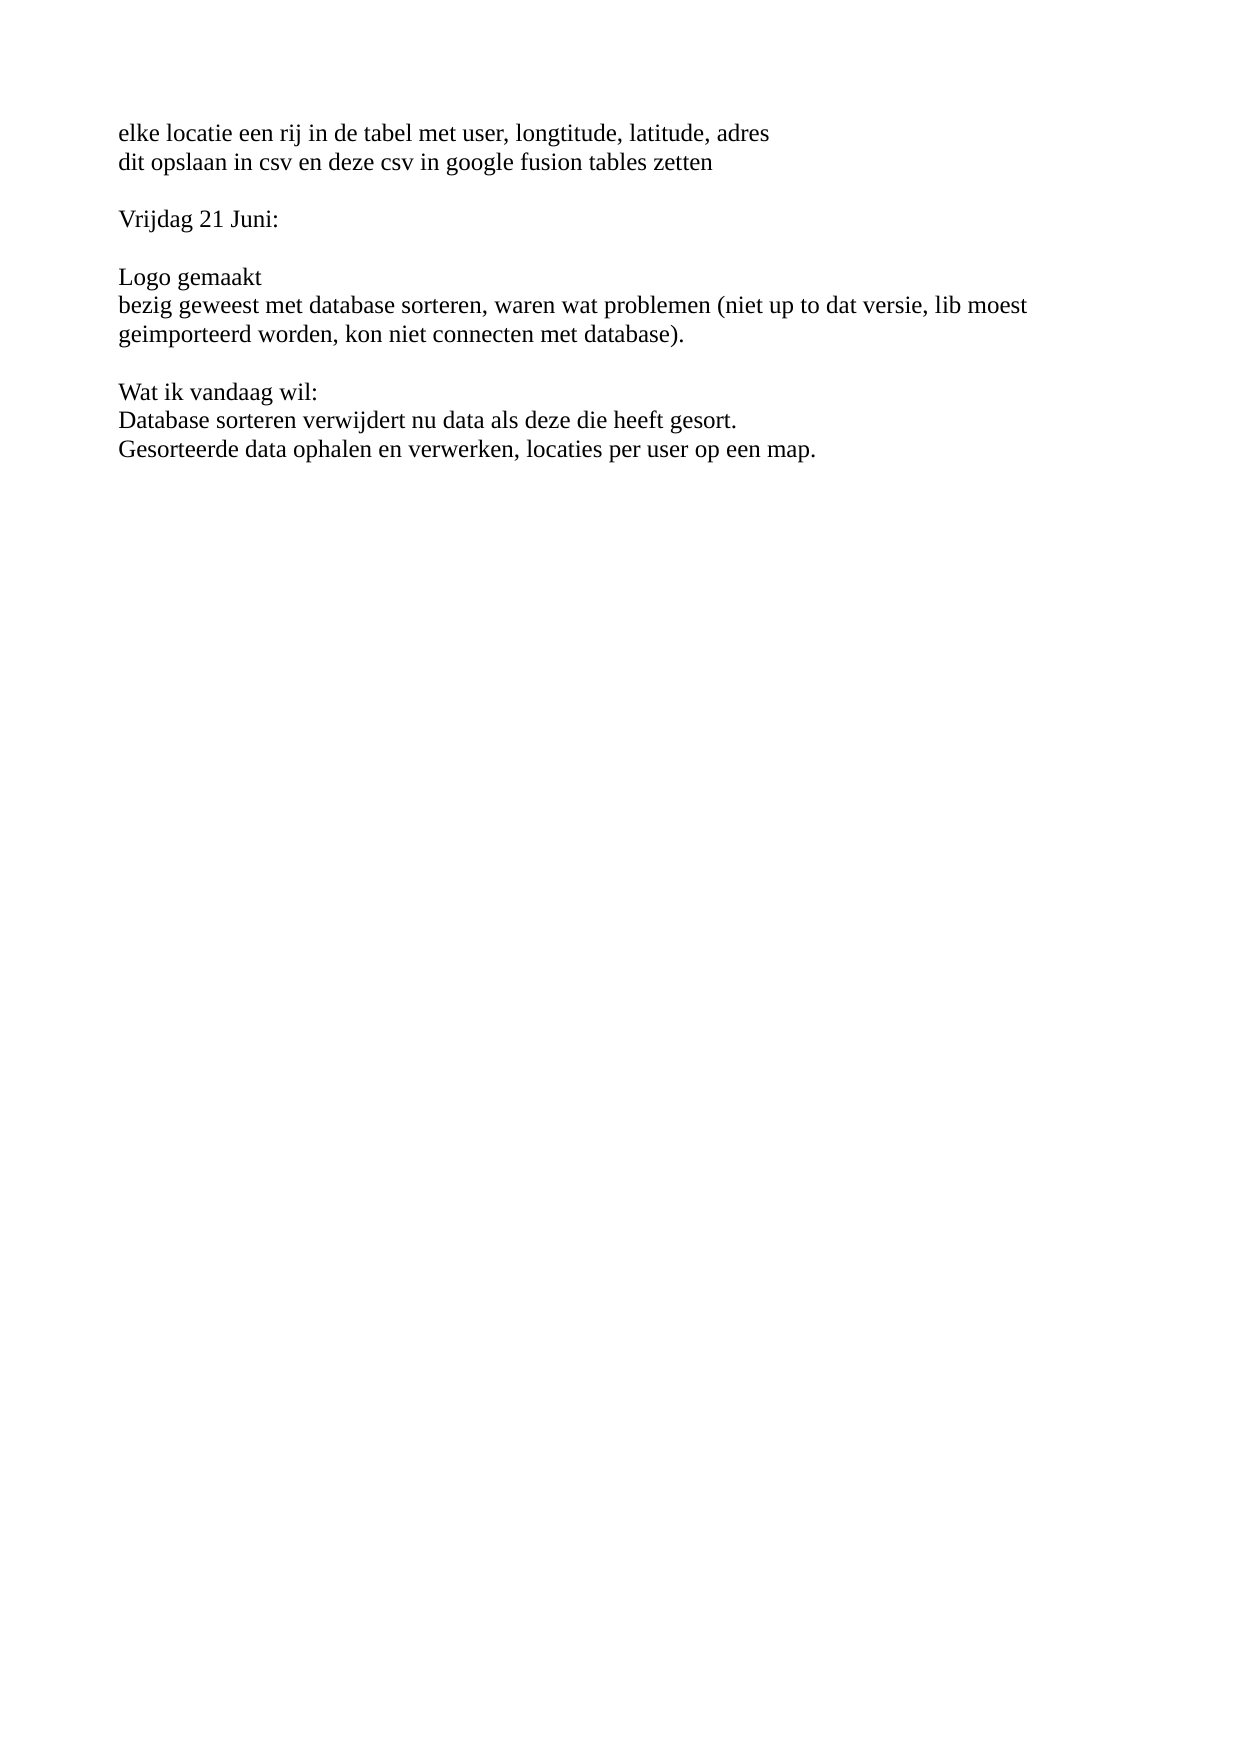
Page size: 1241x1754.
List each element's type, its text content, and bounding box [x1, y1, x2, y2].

text Database sorteren verwijdert nu data als deze die heeft gesort. [118, 406, 1122, 434]
text elke locatie een rij in de tabel met user, longtitude, latitude, adres [118, 118, 1122, 147]
text Logo gemaakt [118, 262, 1122, 291]
text Gesorteerde data ophalen en verwerken, locaties per user op een map. [118, 434, 1122, 463]
text Wat ik vandaag wil: [118, 377, 1122, 406]
text Vrijdag 21 Juni: [118, 204, 1122, 233]
text bezig geweest met database sorteren, waren wat problemen (niet up to dat versie, lib moest geimporteerd worden, kon niet connecten met database). [118, 291, 1122, 348]
text dit opslaan in csv en deze csv in google fusion tables zetten [118, 147, 1122, 176]
